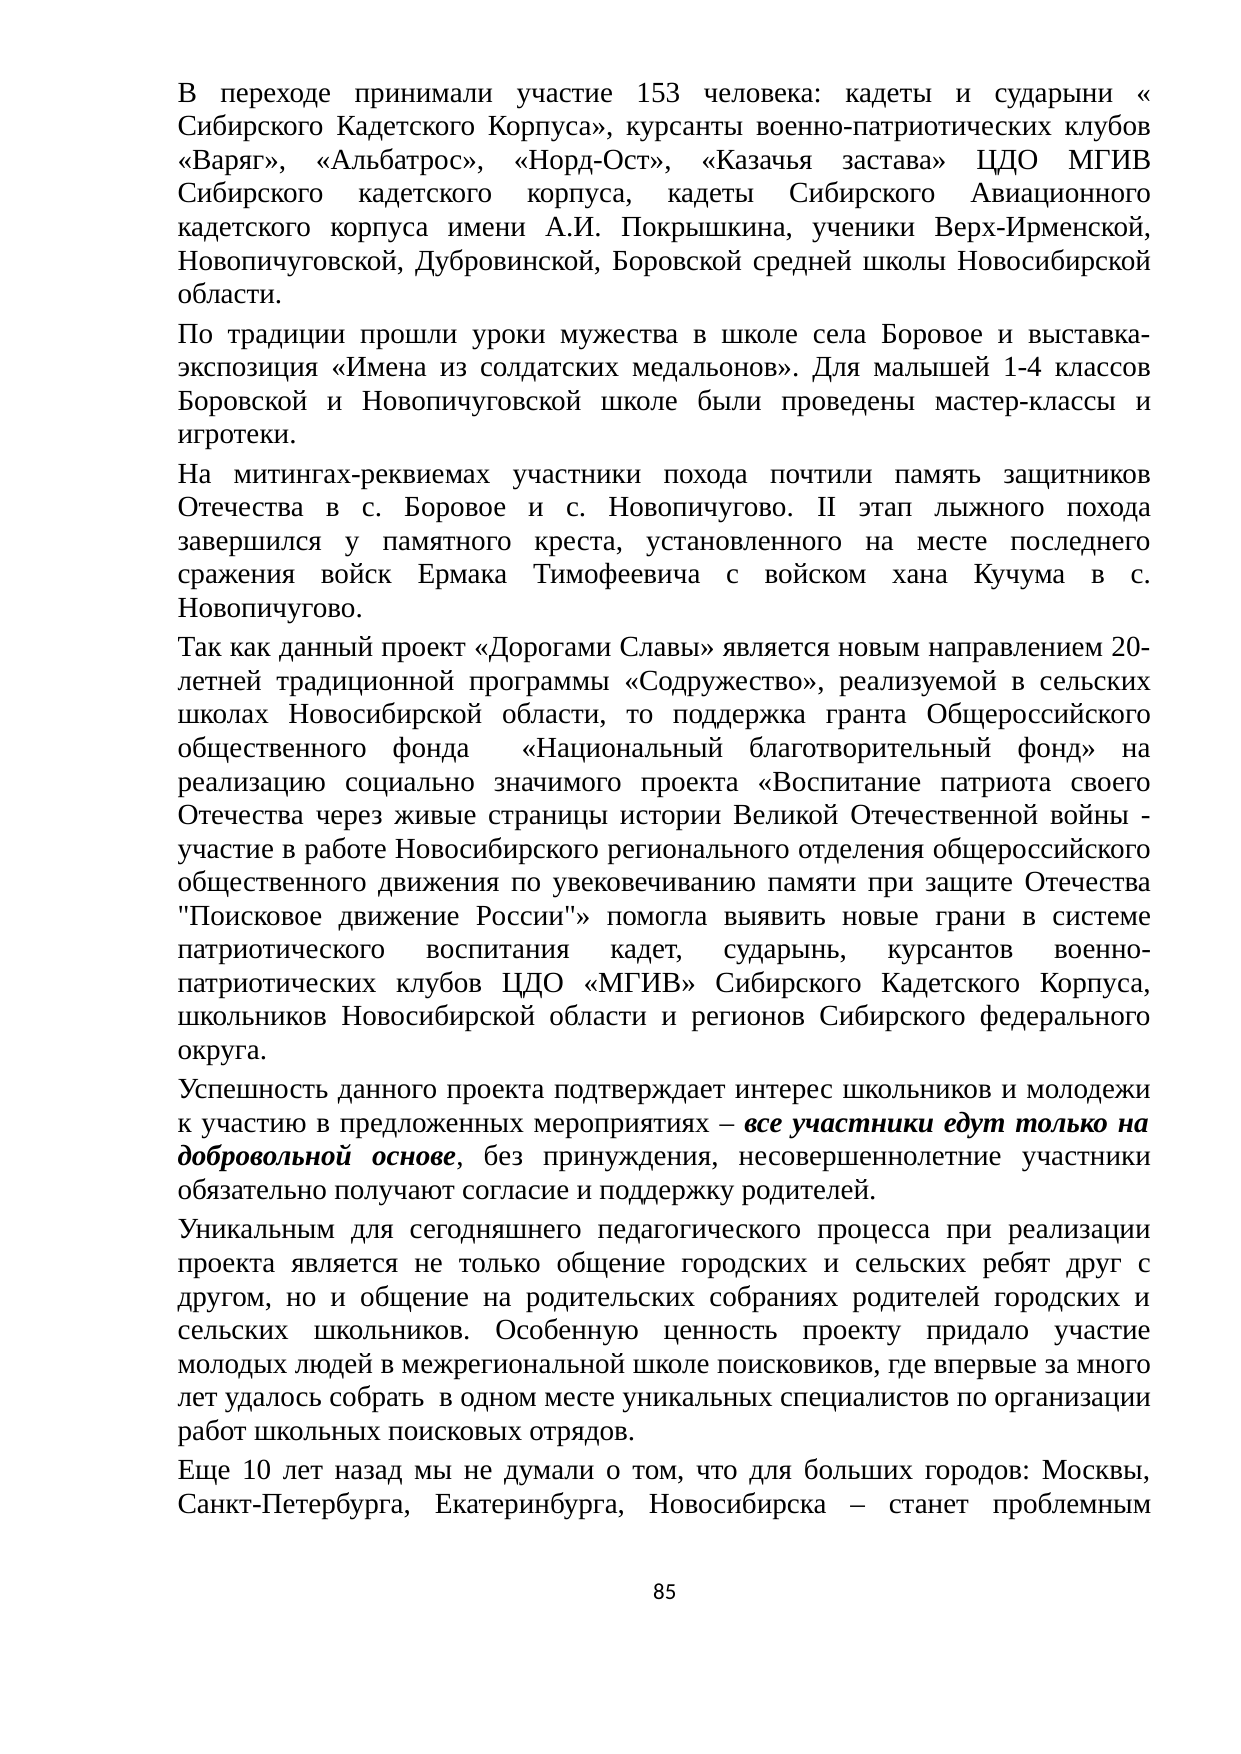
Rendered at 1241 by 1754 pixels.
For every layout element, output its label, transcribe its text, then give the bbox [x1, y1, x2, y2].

text На митингах-реквиемах участники похода почтили память защитников Отечества в с. Боровое и с. Новопичугово. II этап лыжного похода завершился у памятного креста, установленного на месте последнего сражения войск Ермака Тимофеевича с войском хана Кучума в с. Новопичугово. [177, 456, 1152, 623]
text Уникальным для сегодняшнего педагогического процесса при реализации проекта является не только общение городских и сельских ребят друг с другом, но и общение на родительских собраниях родителей городских и сельских школьников. Особенную ценность проекту придало участие молодых людей в межрегиональной школе поисковиков, где впервые за много лет удалось собрать в одном месте уникальных специалистов по организации работ школьных поисковых отрядов. [177, 1212, 1152, 1446]
text В переходе принимали участие 153 человека: кадеты и сударыни « Сибирского Кадетского Корпуса», курсанты военно-патриотических клубов «Варяг», «Альбатрос», «Норд-Ост», «Казачья застава» ЦДО МГИВ Сибирского кадетского корпуса, кадеты Сибирского Авиационного кадетского корпуса имени А.И. Покрышкина, ученики Верх-Ирменской, Новопичуговской, Дубровинской, Боровской средней школы Новосибирской области. [177, 75, 1152, 310]
text Так как данный проект «Дорогами Славы» является новым направлением 20-летней традиционной программы «Содружество», реализуемой в сельских школах Новосибирской области, то поддержка гранта Общероссийского общественного фонда «Национальный благотворительный фонд» на реализацию социально значимого проекта «Воспитание патриота своего Отечества через живые страницы истории Великой Отечественной войны - участие в работе Новосибирского регионального отделения общероссийского общественного движения по увековечиванию памяти при защите Отечества "Поисковое движение России"» помогла выявить новые грани в системе патриотического воспитания кадет, сударынь, курсантов военно-патриотических клубов ЦДО «МГИВ» Сибирского Кадетского Корпуса, школьников Новосибирской области и регионов Сибирского федерального округа. [177, 629, 1152, 1066]
text Еще 10 лет назад мы не думали о том, что для больших городов: Москвы, Санкт-Петербурга, Екатеринбурга, Новосибирска – станет проблемным [177, 1452, 1152, 1519]
text По традиции прошли уроки мужества в школе села Боровое и выставка-экспозиция «Имена из солдатских медальонов». Для малышей 1-4 классов Боровской и Новопичуговской школе были проведены мастер-классы и игротеки. [177, 316, 1152, 450]
text Успешность данного проекта подтверждает интерес школьников и молодежи к участию в предложенных мероприятиях – все участники едут только на добровольной основе, без принуждения, несовершеннолетние участники обязательно получают согласие и поддержку родителей. [177, 1071, 1152, 1206]
